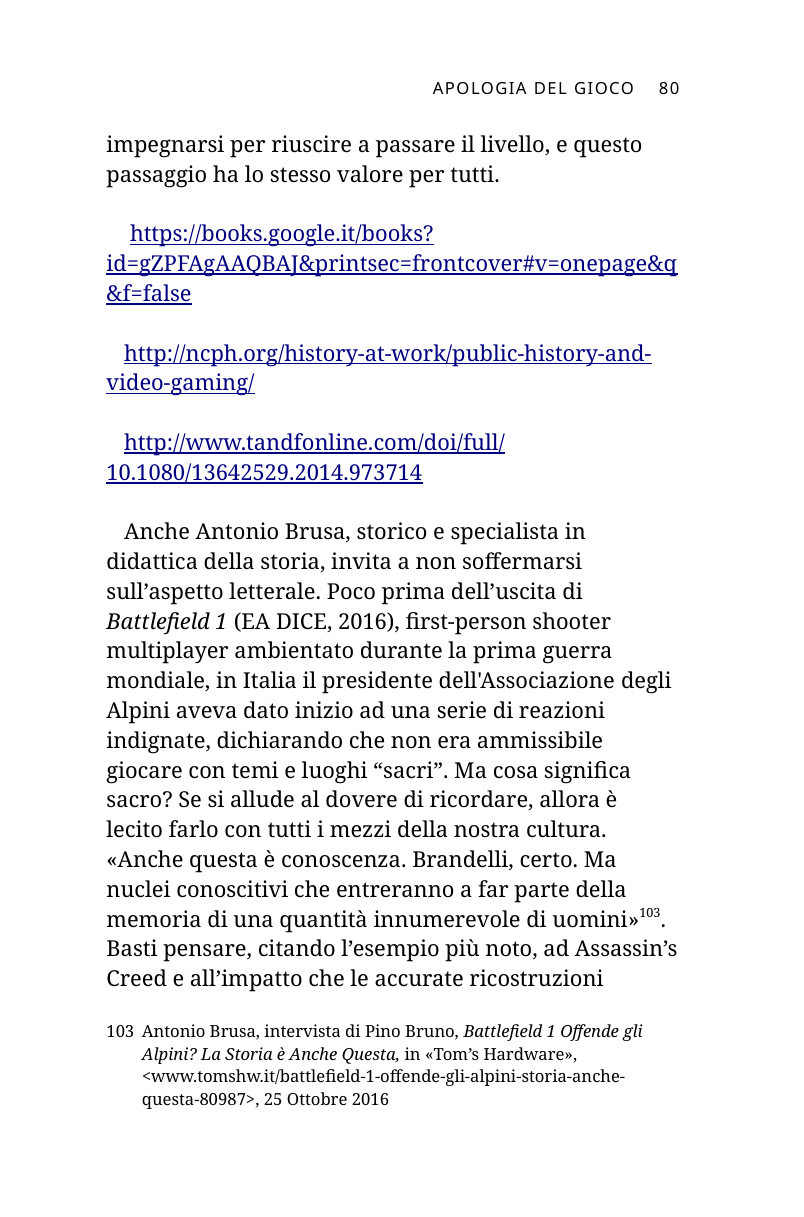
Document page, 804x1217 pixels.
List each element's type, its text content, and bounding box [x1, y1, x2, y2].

text Antonio Brusa, intervista di Pino Bruno, Battlefield 1 Offende gli Alpini? La Storia è Anche Questa, in «Tom’s Hardware», <www.tomshw.it/battlefield-1-offende-gli-alpini-storia-anche-questa-80987>, 25 Ottobre 2016 [106, 1019, 679, 1110]
text http://www.tandfonline.com/doi/full/10.1080/13642529.2014.973714 [106, 427, 679, 486]
text Anche Antonio Brusa, storico e specialista in didattica della storia, invita a non soffermarsi sull’aspetto letterale. Poco prima dell’uscita di Battlefield 1 (EA DICE, 2016), first-person shooter multiplayer ambientato durante la prima guerra mondiale, in Italia il presidente dell'Associazione degli Alpini aveva dato inizio ad una serie di reazioni indignate, dichiarando che non era ammissibile giocare con temi e luoghi “sacri”. Ma cosa significa sacro? Se si allude al dovere di ricordare, allora è lecito farlo con tutti i mezzi della nostra cultura. «Anche questa è conoscenza. Brandelli, certo. Ma nuclei conoscitivi che entreranno a far parte della memoria di una quantità innumerevole di uomini». Basti pensare, citando l’esempio più noto, ad Assassin’s Creed e all’impatto che le accurate ricostruzioni [106, 516, 679, 993]
text impegnarsi per riuscire a passare il livello, e questo passaggio ha lo stesso valore per tutti. [106, 129, 679, 188]
text https://books.google.it/books?id=gZPFAgAAQBAJ&printsec=frontcover#v=onepage&q&f=false [106, 218, 679, 308]
text http://ncph.org/history-at-work/public-history-and-video-gaming/ [106, 337, 679, 397]
